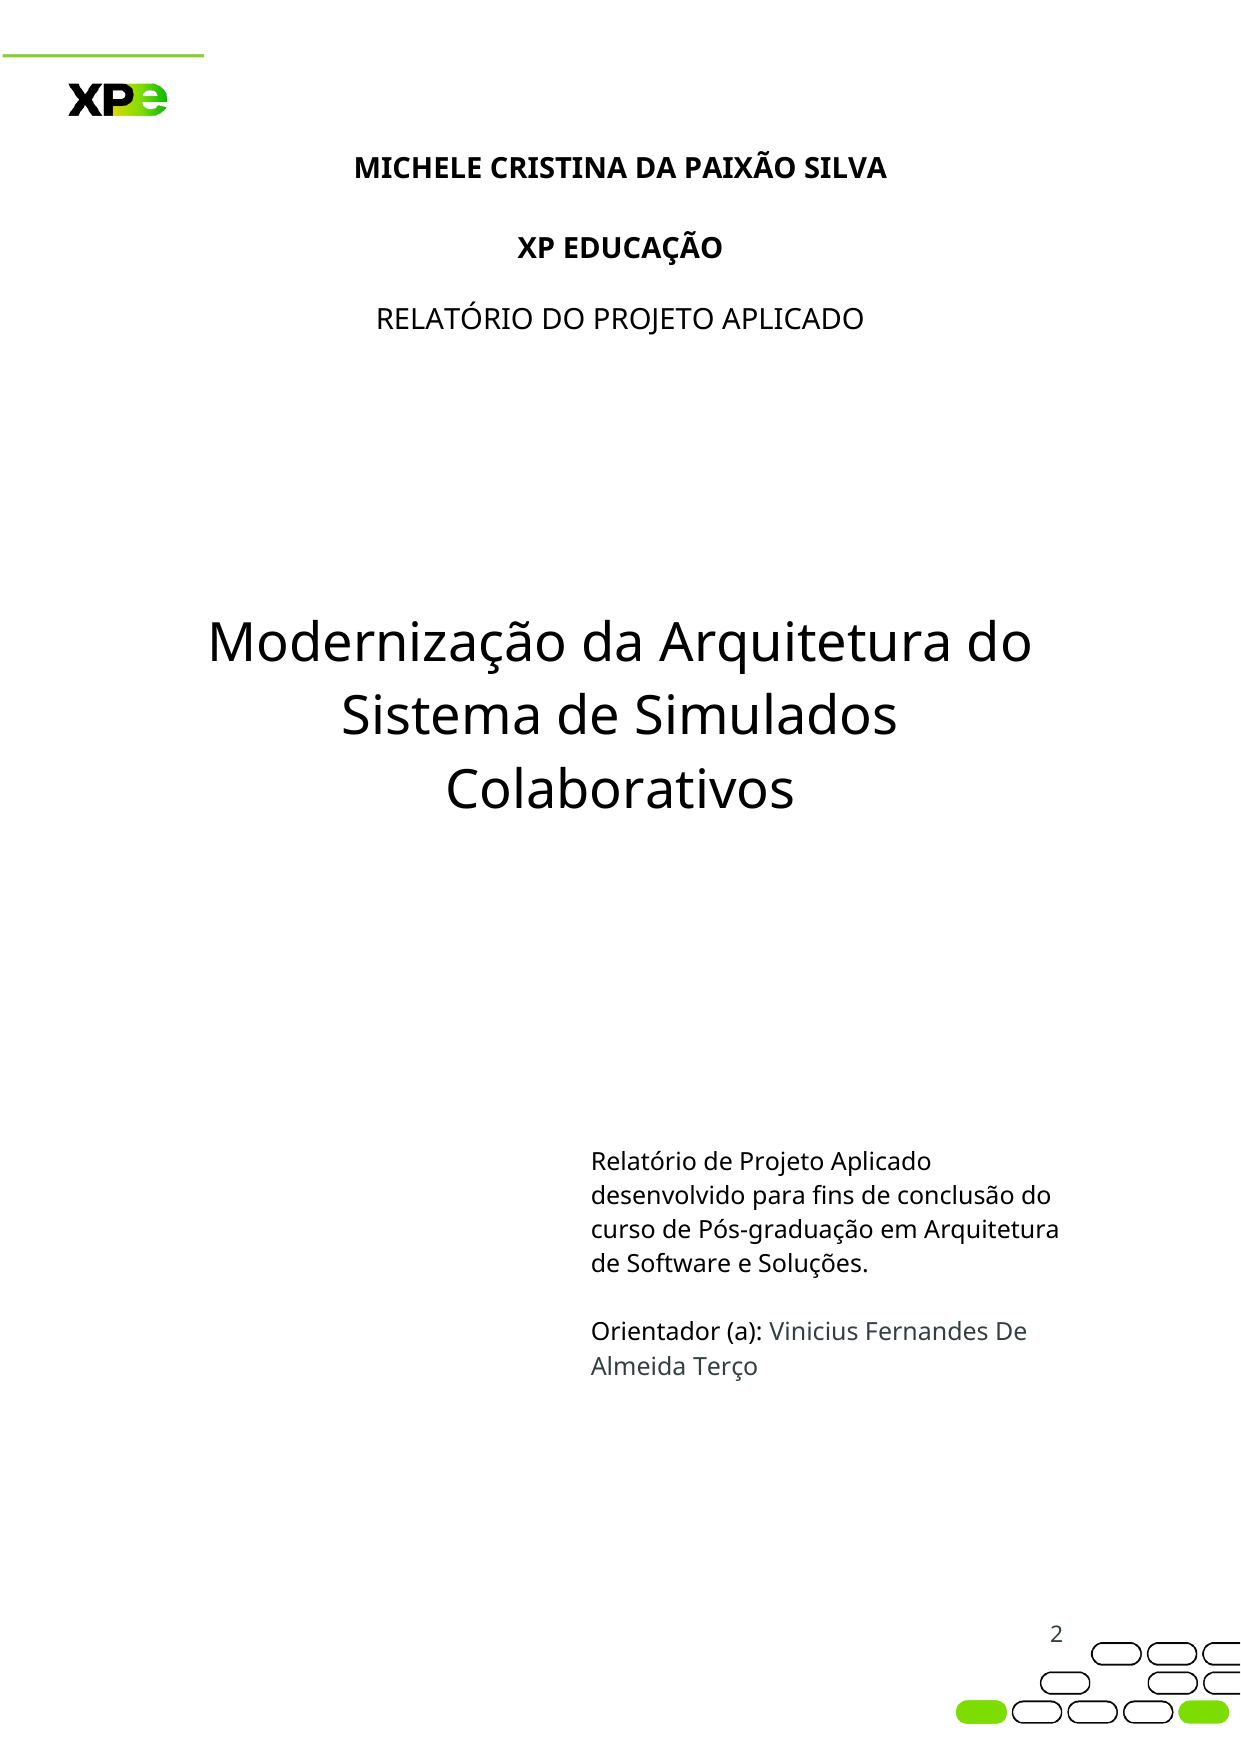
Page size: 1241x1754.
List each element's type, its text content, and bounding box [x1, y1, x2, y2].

text MICHELE CRISTINA DA PAIXÃO SILVA [177, 148, 1063, 187]
picture [955, 1642, 1241, 1724]
text Relatório de Projeto Aplicado desenvolvido para fins de conclusão do curso de Pós-graduação em Arquitetura de Software e Soluções. Orientador (a): Vinicius Fernandes De Almeida Terço [591, 1047, 1063, 1382]
picture [2, 51, 205, 148]
text XP EDUCAÇÃO RELATÓRIO DO PROJETO APLICADO [177, 227, 1063, 338]
text Modernização da Arquitetura do Sistema de Simulados Colaborativos [177, 603, 1063, 824]
